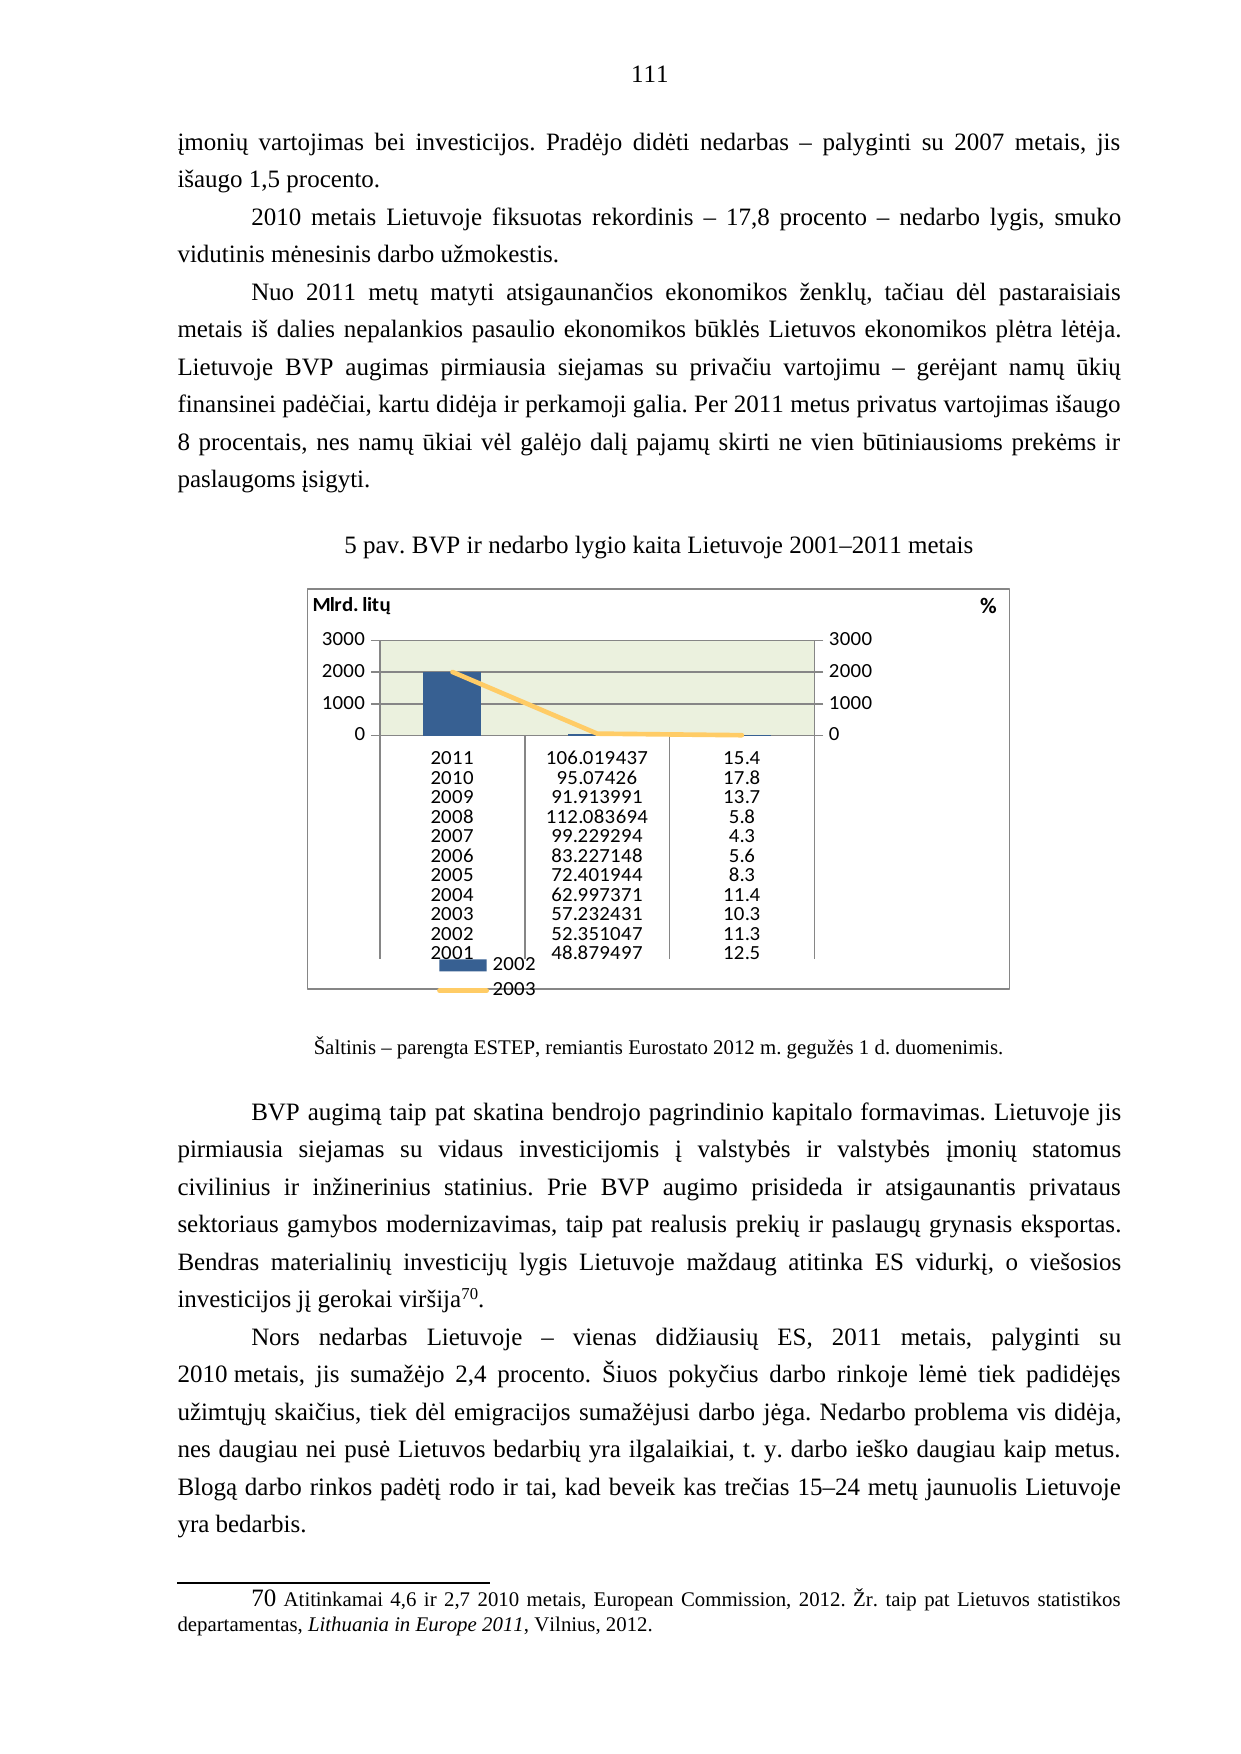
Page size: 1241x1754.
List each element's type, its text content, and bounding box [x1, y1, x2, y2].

text Nuo 2011 metų matyti atsigaunančios ekonomikos ženklų, tačiau dėl pastaraisiais metais iš dalies nepalankios pasaulio ekonomikos būklės Lietuvos ekonomikos plėtra lėtėja. Lietuvoje BVP augimas pirmiausia siejamas su privačiu vartojimu – gerėjant namų ūkių finansinei padėčiai, kartu didėja ir perkamoji galia. Per 2011 metus privatus vartojimas išaugo 8 procentais, nes namų ūkiai vėl galėjo dalį pajamų skirti ne vien būtiniausioms prekėms ir paslaugoms įsigyti. [177, 268, 1122, 493]
text įmonių vartojimas bei investicijos. Pradėjo didėti nedarbas – palyginti su 2007 metais, jis išaugo 1,5 procento. [177, 118, 1122, 193]
table_header 5 pav. BVP ir nedarbo lygio kaita Lietuvoje 2001–2011 metais [189, 531, 1129, 588]
text Nors nedarbas Lietuvoje – vienas didžiausių ES, 2011 metais, palyginti su 2010 metais, jis sumažėjo 2,4 procento. Šiuos pokyčius darbo rinkoje lėmė tiek padidėjęs užimtųjų skaičius, tiek dėl emigracijos sumažėjusi darbo jėga. Nedarbo problema vis didėja, nes daugiau nei pusė Lietuvos bedarbių yra ilgalaikiai, t. y. darbo ieško daugiau kaip metus. Blogą darbo rinkos padėtį rodo ir tai, kad beveik kas trečias 15–24 metų jaunuolis Lietuvoje yra bedarbis. [177, 1313, 1122, 1538]
text 2010 metais Lietuvoje fiksuotas rekordinis – 17,8 procento – nedarbo lygis, smuko vidutinis mėnesinis darbo užmokestis. [177, 193, 1122, 268]
text Atitinkamai 4,6 ir 2,7 2010 metais, European Commission, 2012. Žr. taip pat Lietuvos statistikos departamentas, Lithuania in Europe 2011, Vilnius, 2012. [177, 1583, 1122, 1636]
table_cell Šaltinis – parengta ESTEP, remiantis Eurostato 2012 m. gegužės 1 d. duomenimis. [189, 588, 1129, 1059]
text BVP augimą taip pat skatina bendrojo pagrindinio kapitalo formavimas. Lietuvoje jis pirmiausia siejamas su vidaus investicijomis į valstybės ir valstybės įmonių statomus civilinius ir inžinerinius statinius. Prie BVP augimo prisideda ir atsigaunantis privataus sektoriaus gamybos modernizavimas, taip pat realusis prekių ir paslaugų grynasis eksportas. Bendras materialinių investicijų lygis Lietuvoje maždaug atitinka ES vidurkį, o viešosios investicijos jį gerokai viršija. [177, 1088, 1122, 1313]
